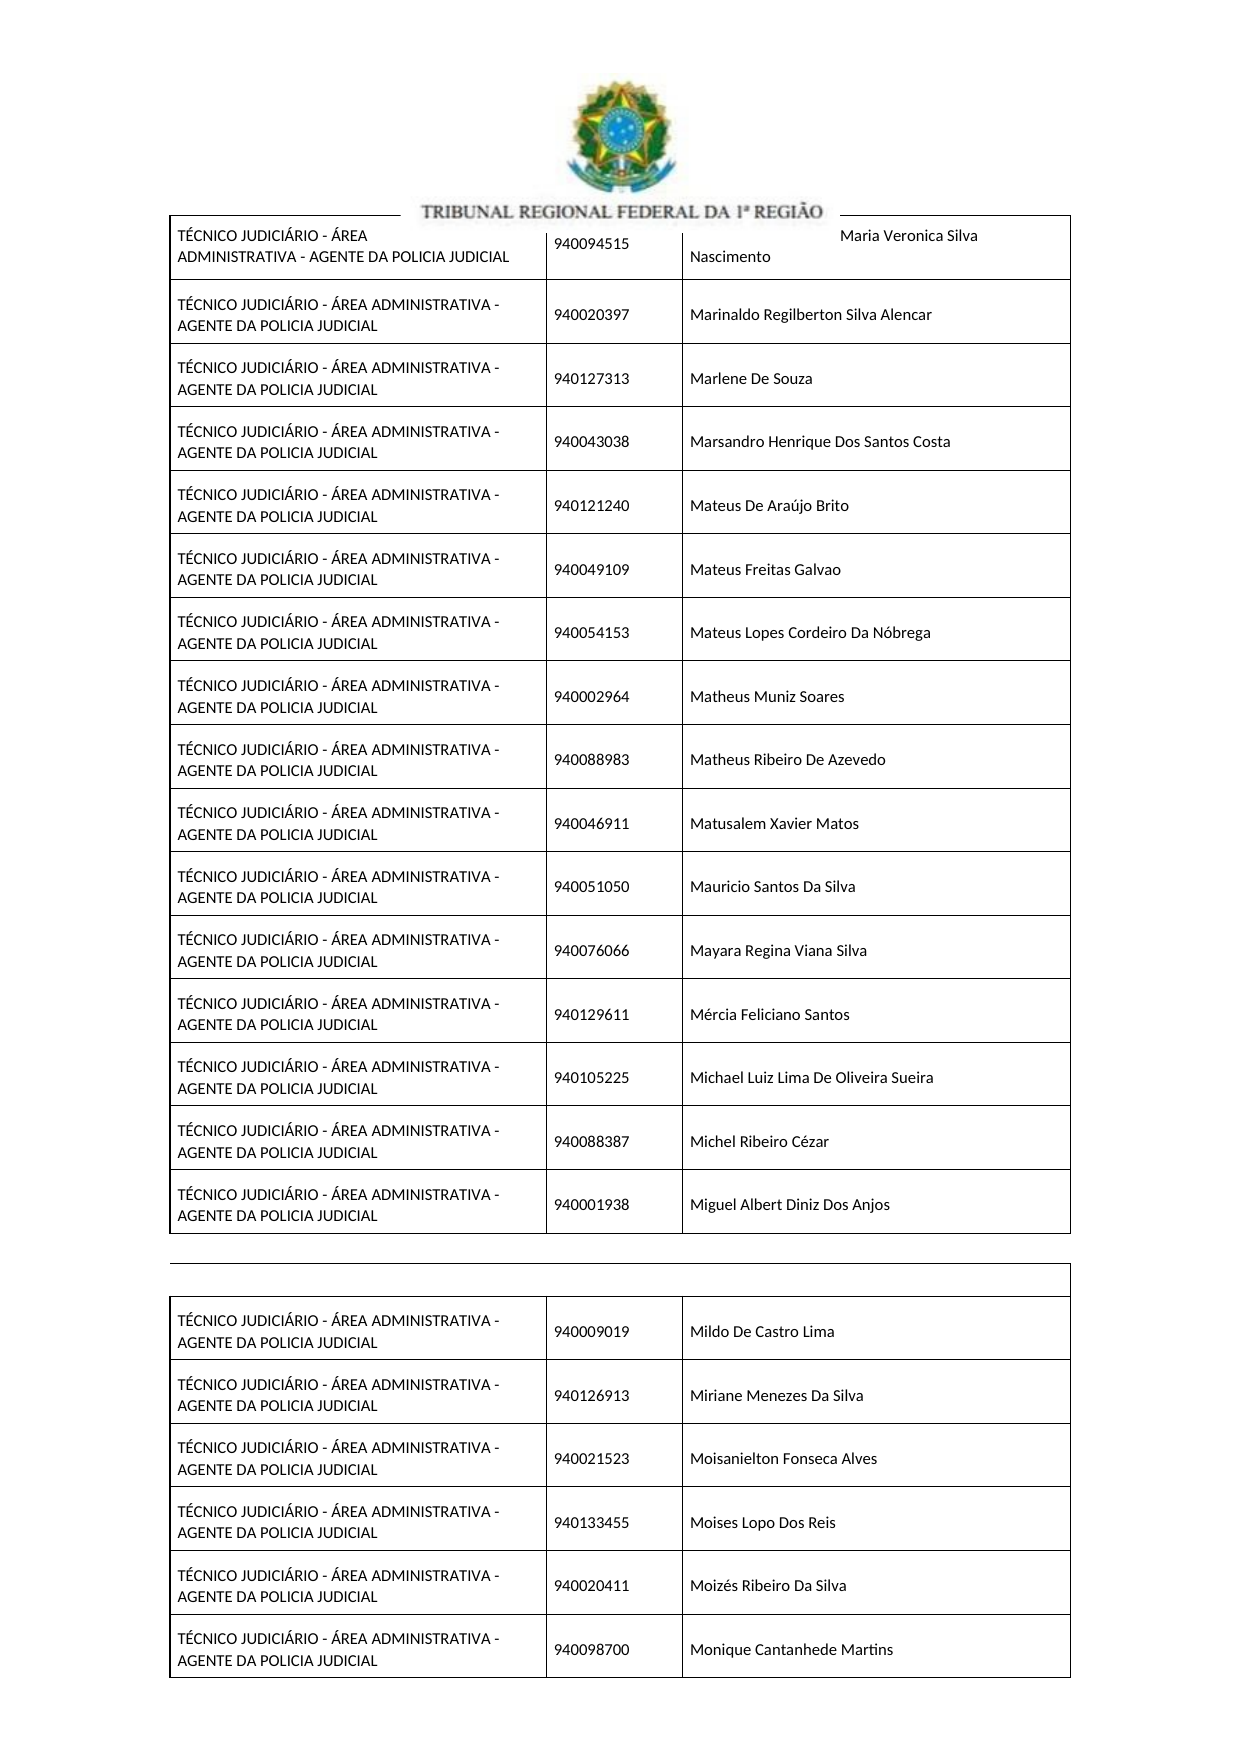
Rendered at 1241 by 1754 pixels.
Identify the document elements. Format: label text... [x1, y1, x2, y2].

table_cell 940098700 [547, 1615, 682, 1677]
table_cell TÉCNICO JUDICIÁRIO - ÁREA ADMINISTRATIVA - AGENTE DA POLICIA JUDICIAL [171, 852, 546, 914]
table_cell Matusalem Xavier Matos [683, 789, 1070, 851]
table_cell TÉCNICO JUDICIÁRIO - ÁREA ADMINISTRATIVA - AGENTE DA POLICIA JUDICIAL [171, 1487, 546, 1550]
table_cell Mauricio Santos Da Silva [683, 852, 1070, 914]
table_cell 940121240 [547, 471, 682, 533]
table_cell Mércia Feliciano Santos [683, 979, 1070, 1042]
table_cell Mayara Regina Viana Silva [683, 916, 1070, 978]
table_cell TÉCNICO JUDICIÁRIO - ÁREA ADMINISTRATIVA - AGENTE DA POLICIA JUDICIAL [171, 471, 546, 533]
table_header INSCRIÇÃO [546, 1264, 683, 1296]
table_cell Maria Veronica Silva Nascimento [683, 216, 1070, 279]
table_cell Mildo De Castro Lima [683, 1297, 1070, 1359]
table_cell Moises Lopo Dos Reis [683, 1487, 1070, 1550]
table_cell 940129611 [547, 979, 682, 1042]
table_cell TÉCNICO JUDICIÁRIO - ÁREA ADMINISTRATIVA - AGENTE DA POLICIA JUDICIAL [171, 1360, 546, 1423]
table_cell 940020411 [547, 1551, 682, 1614]
table_cell 940046911 [547, 789, 682, 851]
table_cell TÉCNICO JUDICIÁRIO - ÁREA ADMINISTRATIVA - AGENTE DA POLICIA JUDICIAL [171, 407, 546, 469]
table_cell 940126913 [547, 1360, 682, 1423]
table_cell 940076066 [547, 916, 682, 978]
table_cell 940021523 [547, 1424, 682, 1486]
table_cell 940009019 [547, 1297, 682, 1359]
table_cell TÉCNICO JUDICIÁRIO - ÁREA ADMINISTRATIVA - AGENTE DA POLICIA JUDICIAL [171, 789, 546, 851]
table_cell TÉCNICO JUDICIÁRIO - ÁREA ADMINISTRATIVA - AGENTE DA POLICIA JUDICIAL [171, 1615, 546, 1677]
table_cell 940020397 [547, 280, 682, 342]
table_cell TÉCNICO JUDICIÁRIO - ÁREA ADMINISTRATIVA - AGENTE DA POLICIA JUDICIAL [171, 661, 546, 724]
table_cell TÉCNICO JUDICIÁRIO - ÁREA ADMINISTRATIVA - AGENTE DA POLICIA JUDICIAL [171, 1170, 546, 1232]
table_cell 940051050 [547, 852, 682, 914]
table_cell TÉCNICO JUDICIÁRIO - ÁREA ADMINISTRATIVA - AGENTE DA POLICIA JUDICIAL [171, 598, 546, 660]
table_cell 940001938 [547, 1170, 682, 1232]
table_cell TÉCNICO JUDICIÁRIO - ÁREA ADMINISTRATIVA - AGENTE DA POLICIA JUDICIAL [171, 1106, 546, 1169]
table_cell TÉCNICO JUDICIÁRIO - ÁREA ADMINISTRATIVA - AGENTE DA POLICIA JUDICIAL [171, 344, 546, 406]
table_cell Matheus Muniz Soares [683, 661, 1070, 724]
table_cell TÉCNICO JUDICIÁRIO - ÁREA ADMINISTRATIVA - AGENTE DA POLICIA JUDICIAL [171, 725, 546, 787]
table_cell TÉCNICO JUDICIÁRIO - ÁREA ADMINISTRATIVA - AGENTE DA POLICIA JUDICIAL [171, 280, 546, 342]
table_cell Marsandro Henrique Dos Santos Costa [683, 407, 1070, 469]
table_cell TÉCNICO JUDICIÁRIO - ÁREA ADMINISTRATIVA - AGENTE DA POLICIA JUDICIAL [171, 916, 546, 978]
table_cell 940088983 [547, 725, 682, 787]
table_cell TÉCNICO JUDICIÁRIO - ÁREA ADMINISTRATIVA - AGENTE DA POLICIA JUDICIAL [171, 1551, 546, 1614]
table_cell TÉCNICO JUDICIÁRIO - ÁREA ADMINISTRATIVA - AGENTE DA POLICIA JUDICIAL [171, 534, 546, 597]
table_cell 940002964 [547, 661, 682, 724]
table_cell Mateus Freitas Galvao [683, 534, 1070, 597]
table_cell Marlene De Souza [683, 344, 1070, 406]
table_cell Mateus Lopes Cordeiro Da Nóbrega [683, 598, 1070, 660]
table_cell 940049109 [547, 534, 682, 597]
table_cell TÉCNICO JUDICIÁRIO - ÁREA ADMINISTRATIVA - AGENTE DA POLICIA JUDICIAL [171, 979, 546, 1042]
table_cell Michel Ribeiro Cézar [683, 1106, 1070, 1169]
table_cell TÉCNICO JUDICIÁRIO - ÁREA ADMINISTRATIVA - AGENTE DA POLICIA JUDICIAL [171, 216, 546, 279]
table_cell Moisanielton Fonseca Alves [683, 1424, 1070, 1486]
table_cell Marinaldo Regilberton Silva Alencar [683, 280, 1070, 342]
table_cell 940054153 [547, 598, 682, 660]
table_cell Mateus De Araújo Brito [683, 471, 1070, 533]
table_cell 940105225 [547, 1043, 682, 1105]
table_header NOME [683, 1264, 1070, 1296]
table_cell TÉCNICO JUDICIÁRIO - ÁREA ADMINISTRATIVA - AGENTE DA POLICIA JUDICIAL [171, 1424, 546, 1486]
table_cell 940127313 [547, 344, 682, 406]
table_cell Moizés Ribeiro Da Silva [683, 1551, 1070, 1614]
table_cell 940133455 [547, 1487, 682, 1550]
table_cell Michael Luiz Lima De Oliveira Sueira [683, 1043, 1070, 1105]
table_cell Monique Cantanhede Martins [683, 1615, 1070, 1677]
table_cell 940094515 [547, 233, 682, 279]
table_cell Miriane Menezes Da Silva [683, 1360, 1070, 1423]
table_cell TÉCNICO JUDICIÁRIO - ÁREA ADMINISTRATIVA - AGENTE DA POLICIA JUDICIAL [171, 1043, 546, 1105]
table_cell 940088387 [547, 1106, 682, 1169]
table_cell Matheus Ribeiro De Azevedo [683, 725, 1070, 787]
table_cell Miguel Albert Diniz Dos Anjos [683, 1170, 1070, 1232]
table_cell TÉCNICO JUDICIÁRIO - ÁREA ADMINISTRATIVA - AGENTE DA POLICIA JUDICIAL [171, 1297, 546, 1359]
table_cell 940043038 [547, 407, 682, 469]
table_header CARGO [170, 1264, 546, 1296]
